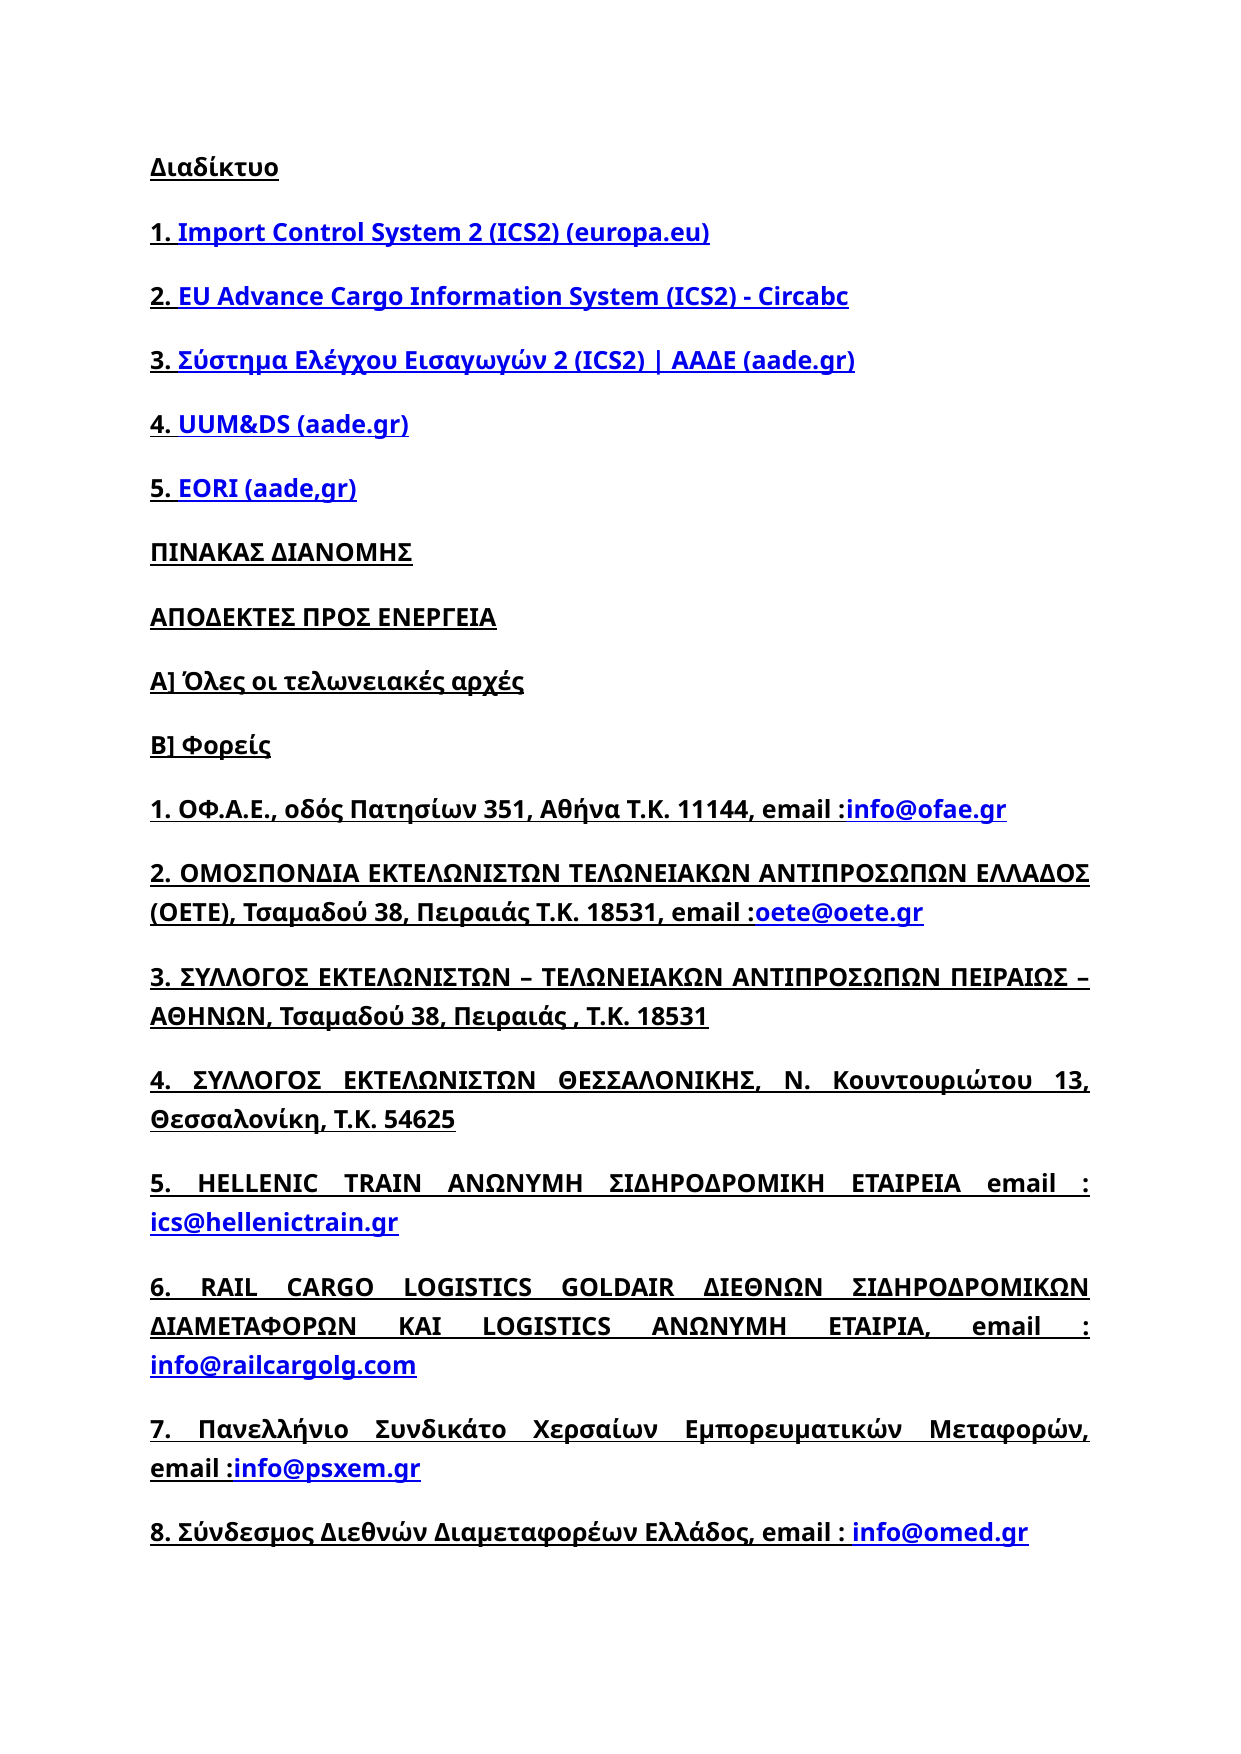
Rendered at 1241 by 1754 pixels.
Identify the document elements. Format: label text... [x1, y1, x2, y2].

text 1. ΟΦ.Α.Ε., οδός Πατησίων 351, Αθήνα Τ.Κ. 11144, email :info@ofae.gr [150, 792, 1090, 826]
text ΑΘΗΝΩΝ, Τσαμαδού 38, Πειραιάς , Τ.Κ. 18531 [150, 990, 1090, 1032]
text Διαδίκτυο [150, 150, 1090, 184]
text 3. ΣΥΛΛΟΓΟΣ ΕΚΤΕΛΩΝΙΣΤΩΝ – ΤΕΛΩΝΕΙΑΚΩΝ ΑΝΤΙΠΡΟΣΩΠΩΝ ΠΕΙΡΑΙΩΣ – [150, 959, 1090, 988]
text 8. Σύνδεσμος Διεθνών Διαμεταφορέων Ελλάδος, email : info@omed.gr [150, 1515, 1090, 1549]
text email :info@psxem.gr [150, 1442, 1090, 1485]
text info@railcargolg.com [150, 1339, 1090, 1382]
text Α] Όλες οι τελωνειακές αρχές [150, 663, 1090, 697]
text 4. UUM&DS (aade.gr) [150, 407, 1090, 441]
text 7. Πανελλήνιο Συνδικάτο Χερσαίων Εμπορευματικών Μεταφορών, [150, 1412, 1090, 1441]
text ΠΙΝΑΚΑΣ ΔΙΑΝΟΜΗΣ [150, 535, 1090, 569]
text 2. ΟΜΟΣΠΟΝΔΙΑ ΕΚΤΕΛΩΝΙΣΤΩΝ ΤΕΛΩΝΕΙΑΚΩΝ ΑΝΤΙΠΡΟΣΩΠΩΝ ΕΛΛΑΔΟΣ [150, 856, 1090, 885]
text (ΟΕΤΕ), Τσαμαδού 38, Πειραιάς Τ.Κ. 18531, email :oete@oete.gr [150, 887, 1090, 929]
text 2. EU Advance Cargo Information System (ICS2) - Circabc [150, 278, 1090, 312]
text Θεσσαλονίκη, Τ.Κ. 54625 [150, 1093, 1090, 1136]
text 5. HELLENIC TRAIN ΑΝΩΝΥΜΗ ΣΙΔΗΡΟΔΡΟΜΙΚΗ ΕΤΑΙΡΕΙΑ email : [150, 1166, 1090, 1195]
text ΑΠΟΔΕΚΤΕΣ ΠΡΟΣ ΕΝΕΡΓΕΙΑ [150, 599, 1090, 633]
text Β] Φορείς [150, 727, 1090, 762]
text 3. Σύστημα Ελέγχου Εισαγωγών 2 (ICS2) | ΑΑΔΕ (aade.gr) [150, 342, 1090, 377]
text ics@hellenictrain.gr [150, 1197, 1090, 1239]
text 6. RAIL CARGO LOGISTICS GOLDAIR ΔΙΕΘΝΩΝ ΣΙΔΗΡΟΔΡΟΜΙΚΩΝ [150, 1269, 1090, 1298]
text ΔΙΑΜΕΤΑΦΟΡΩΝ ΚΑΙ LOGISTICS ΑΝΩΝΥΜΗ ΕΤΑΙΡΙΑ, email : [150, 1300, 1090, 1337]
text 4. ΣΥΛΛΟΓΟΣ ΕΚΤΕΛΩΝΙΣΤΩΝ ΘΕΣΣΑΛΟΝΙΚΗΣ, Ν. Κουντουριώτου 13, [150, 1062, 1090, 1091]
text 1. Import Control System 2 (ICS2) (europa.eu) [150, 214, 1090, 248]
text 5. EORI (aade,gr) [150, 471, 1090, 505]
